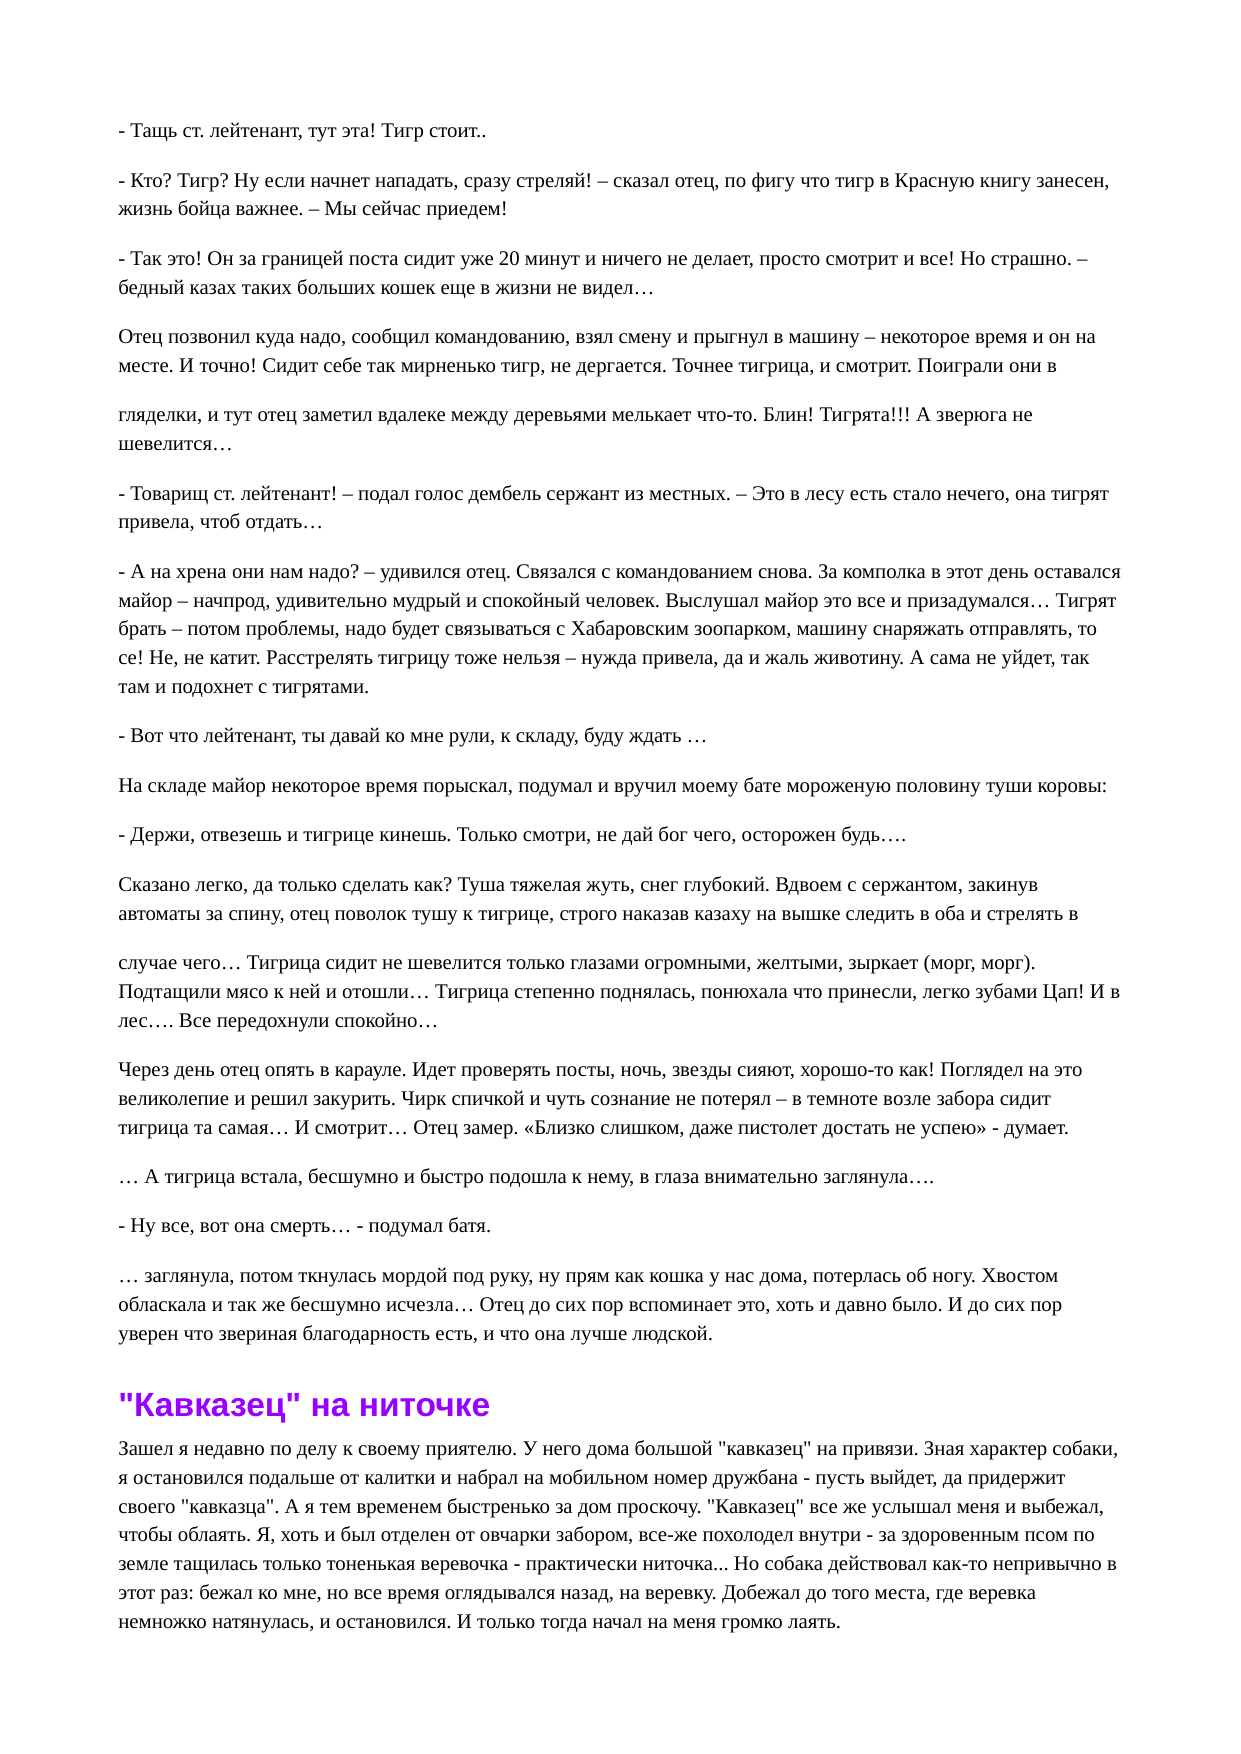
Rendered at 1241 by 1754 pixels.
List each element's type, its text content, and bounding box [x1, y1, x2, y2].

text - Кто? Тигр? Ну если начнет нападать, сразу стреляй! – сказал отец, по фигу что тигр в Красную книгу занесен, жизнь бойца важнее. – Мы сейчас приедем! [118, 167, 1122, 220]
text случае чего… Тигрица сидит не шевелится только глазами огромными, желтыми, зыркает (морг, морг). Подтащили мясо к ней и отошли… Тигрица степенно поднялась, понюхала что принесли, легко зубами Цап! И в лес…. Все передохнули спокойно… [118, 950, 1122, 1032]
text Зашел я недавно по делу к своему приятелю. У него дома большой "кавказец" на привязи. Зная характер собаки, я остановился подальше от калитки и набрал на мобильном номер дружбана - пусть выйдет, да придержит своего "кавказца". А я тем временем быстренько за дом проскочу. "Кавказец" все же услышал меня и выбежал, чтобы облаять. Я, хоть и был отделен от овчарки забором, все-же похолодел внутри - за здоровенным псом по земле тащилась только тоненькая веревочка - практически ниточка... Но собака действовал как-то непривычно в этот раз: бежал ко мне, но все время оглядывался назад, на веревку. Добежал до того места, где веревка немножко натянулась, и остановился. И только тогда начал на меня громко лаять. [118, 1436, 1122, 1633]
text гляделки, и тут отец заметил вдалеке между деревьями мелькает что-то. Блин! Тигрята!!! А зверюга не шевелится… [118, 402, 1122, 455]
text Сказано легко, да только сделать как? Туша тяжелая жуть, снег глубокий. Вдвоем с сержантом, закинув автоматы за спину, отец поволок тушу к тигрице, строго наказав казаху на вышке следить в оба и стрелять в [118, 872, 1122, 924]
text … заглянула, потом ткнулась мордой под руку, ну прям как кошка у нас дома, потерлась об ногу. Хвостом обласкала и так же бесшумно исчезла… Отец до сих пор вспоминает это, хоть и давно было. И до сих пор уверен что звериная благодарность есть, и что она лучше людской. [118, 1263, 1122, 1344]
text … А тигрица встала, бесшумно и быстро подошла к нему, в глаза внимательно заглянула…. [118, 1164, 1122, 1188]
text - Держи, отвезешь и тигрице кинешь. Только смотри, не дай бог чего, осторожен будь…. [118, 822, 1122, 846]
text - Товарищ ст. лейтенант! – подал голос дембель сержант из местных. – Это в лесу есть стало нечего, она тигрят привела, чтоб отдать… [118, 480, 1122, 533]
text Отец позвонил куда надо, сообщил командованию, взял смену и прыгнул в машину – некоторое время и он на месте. И точно! Сидит себе так мирненько тигр, не дергается. Точнее тигрица, и смотрит. Поиграли они в [118, 324, 1122, 377]
subtitle "Кавказец" на ниточке [118, 1385, 1122, 1423]
text - А на хрена они нам надо? – удивился отец. Связался с командованием снова. За комполка в этот день оставался майор – начпрод, удивительно мудрый и спокойный человек. Выслушал майор это все и призадумался… Тигрят брать – потом проблемы, надо будет связываться с Хабаровским зоопарком, машину снаряжать отправлять, то се! Не, не катит. Расстрелять тигрицу тоже нельзя – нужда привела, да и жаль животину. А сама не уйдет, так там и подохнет с тигрятами. [118, 559, 1122, 698]
text - Так это! Он за границей поста сидит уже 20 минут и ничего не делает, просто смотрит и все! Но страшно. – бедный казах таких больших кошек еще в жизни не видел… [118, 246, 1122, 299]
text - Вот что лейтенант, ты давай ко мне рули, к складу, буду ждать … [118, 723, 1122, 747]
text На складе майор некоторое время порыскал, подумал и вручил моему бате мороженую половину туши коровы: [118, 773, 1122, 797]
text Через день отец опять в карауле. Идет проверять посты, ночь, звезды сияют, хорошо-то как! Поглядел на это великолепие и решил закурить. Чирк спичкой и чуть сознание не потерял – в темноте возле забора сидит тигрица та самая… И смотрит… Отец замер. «Близко слишком, даже пистолет достать не успею» - думает. [118, 1057, 1122, 1139]
text - Ну все, вот она смерть… - подумал батя. [118, 1213, 1122, 1237]
text - Тащь ст. лейтенант, тут эта! Тигр стоит.. [118, 118, 1122, 142]
